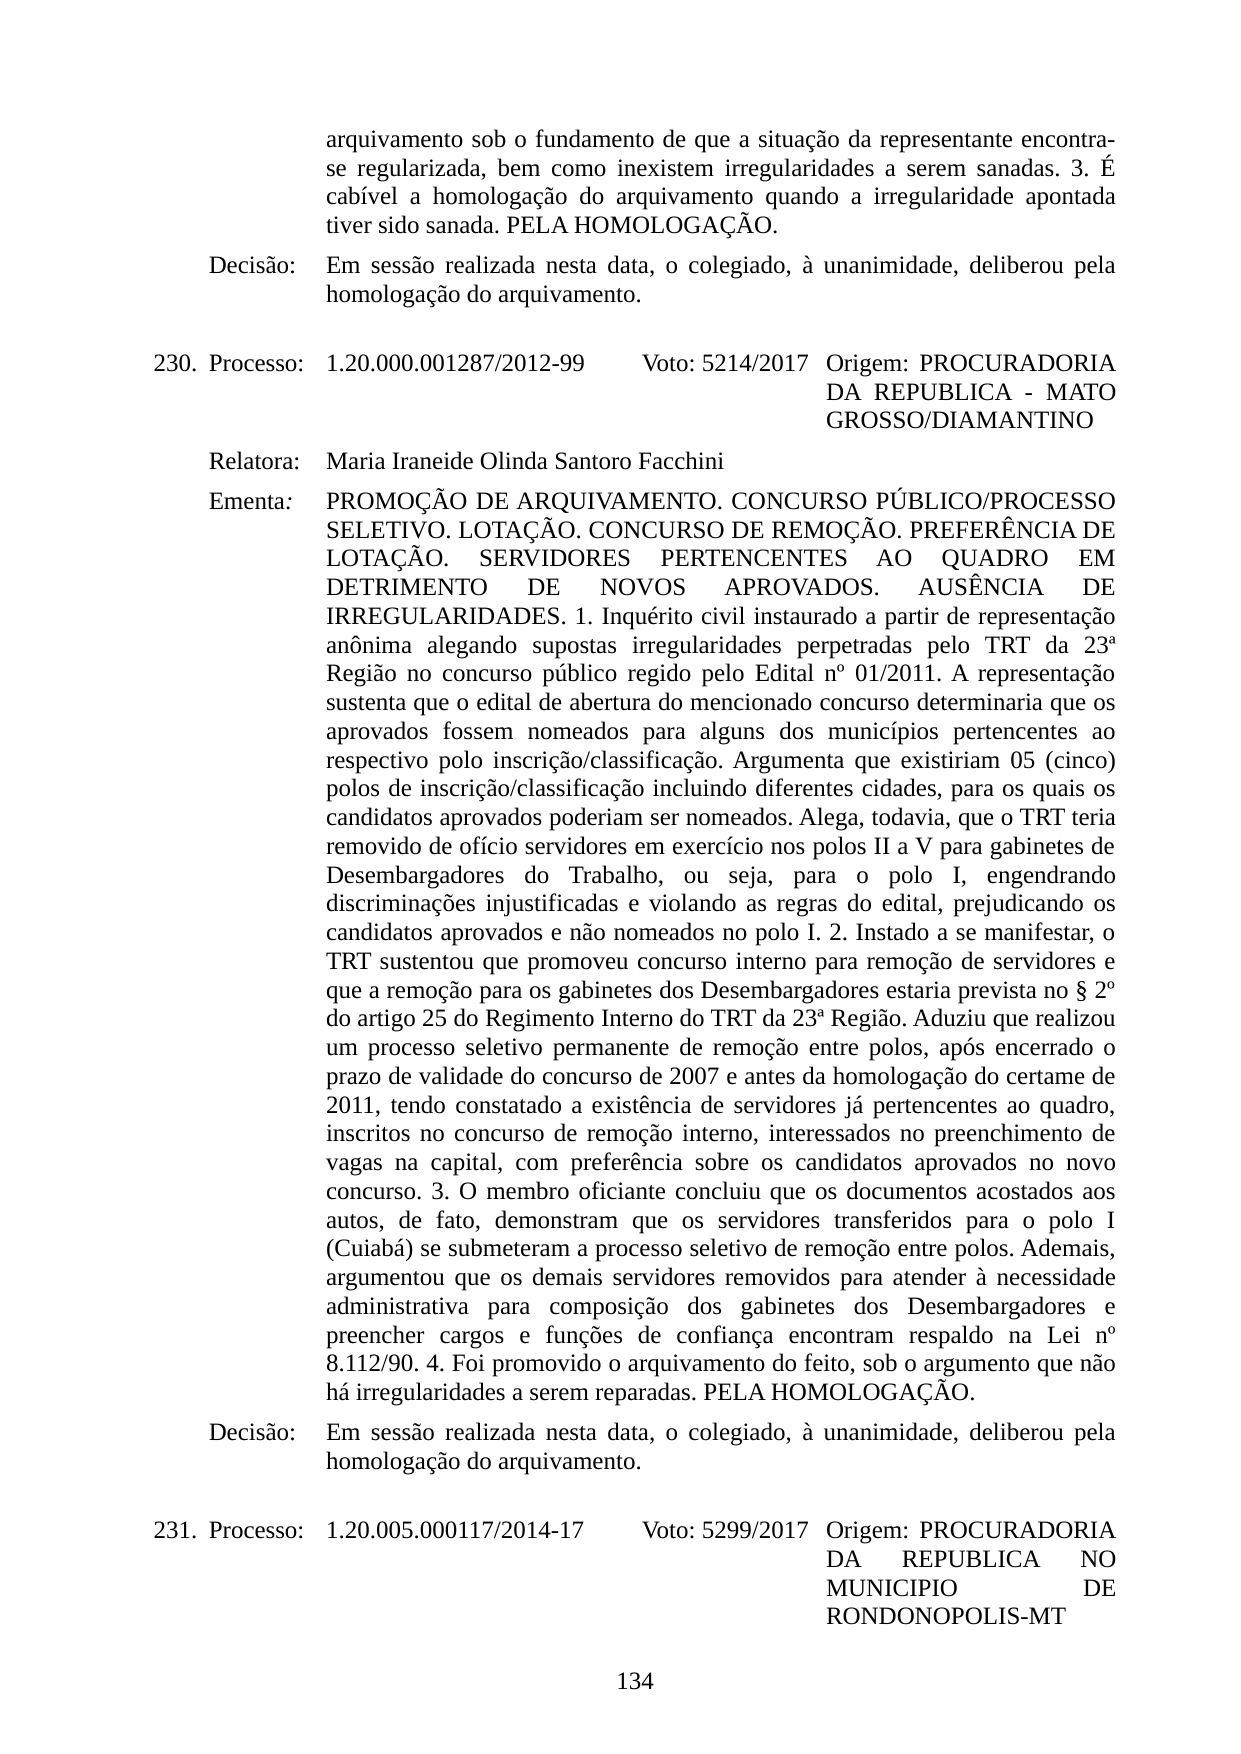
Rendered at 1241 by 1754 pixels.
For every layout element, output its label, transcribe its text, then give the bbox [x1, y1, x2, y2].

table_cell [148, 1412, 203, 1481]
table_cell [148, 118, 203, 244]
table_cell Em sessão realizada nesta data, o colegiado, à unanimidade, deliberou pela homologação do arquivamento. [320, 1412, 1122, 1481]
table_cell [148, 245, 203, 313]
table_cell Decisão: [203, 245, 320, 313]
table_header 230. [148, 342, 203, 440]
table_header 231. [148, 1509, 203, 1636]
table_header Processo: [203, 1509, 320, 1636]
table_cell Em sessão realizada nesta data, o colegiado, à unanimidade, deliberou pela homologação do arquivamento. [320, 245, 1122, 313]
table_cell Maria Iraneide Olinda Santoro Facchini [320, 440, 1122, 480]
table_header 1.20.005.000117/2014-17 [320, 1509, 636, 1636]
table_cell [203, 118, 320, 244]
table_header 1.20.000.001287/2012-99 [320, 342, 636, 440]
table_cell Decisão: [203, 1412, 320, 1481]
table_cell Ementa: [203, 480, 320, 1412]
table_cell arquivamento sob o fundamento de que a situação da representante encontra-se regularizada, bem como inexistem irregularidades a serem sanadas. 3. É cabível a homologação do arquivamento quando a irregularidade apontada tiver sido sanada. PELA HOMOLOGAÇÃO. [320, 118, 1122, 244]
table_header Origem: PROCURADORIA DA REPUBLICA NO MUNICIPIO DE RONDONOPOLIS-MT [820, 1509, 1122, 1636]
table_header Origem: PROCURADORIA DA REPUBLICA - MATO GROSSO/DIAMANTINO [820, 342, 1122, 440]
table_header Voto: 5214/2017 [636, 342, 820, 440]
table_cell [148, 440, 203, 480]
table_header Voto: 5299/2017 [636, 1509, 820, 1636]
table_cell [148, 480, 203, 1412]
table_header Processo: [203, 342, 320, 440]
table_cell PROMOÇÃO DE ARQUIVAMENTO. CONCURSO PÚBLICO/PROCESSO SELETIVO. LOTAÇÃO. CONCURSO DE REMOÇÃO. PREFERÊNCIA DE LOTAÇÃO. SERVIDORES PERTENCENTES AO QUADRO EM DETRIMENTO DE NOVOS APROVADOS. AUSÊNCIA DE IRREGULARIDADES. 1. Inquérito civil instaurado a partir de representação anônima alegando supostas irregularidades perpetradas pelo TRT da 23ª Região no concurso público regido pelo Edital nº 01/2011. A representação sustenta que o edital de abertura do mencionado concurso determinaria que os aprovados fossem nomeados para alguns dos municípios pertencentes ao respectivo polo inscrição/classificação. Argumenta que existiriam 05 (cinco) polos de inscrição/classificação incluindo diferentes cidades, para os quais os candidatos aprovados poderiam ser nomeados. Alega, todavia, que o TRT teria removido de ofício servidores em exercício nos polos II a V para gabinetes de Desembargadores do Trabalho, ou seja, para o polo I, engendrando discriminações injustificadas e violando as regras do edital, prejudicando os candidatos aprovados e não nomeados no polo I. 2. Instado a se manifestar, o TRT sustentou que promoveu concurso interno para remoção de servidores e que a remoção para os gabinetes dos Desembargadores estaria prevista no § 2º do artigo 25 do Regimento Interno do TRT da 23ª Região. Aduziu que realizou um processo seletivo permanente de remoção entre polos, após encerrado o prazo de validade do concurso de 2007 e antes da homologação do certame de 2011, tendo constatado a existência de servidores já pertencentes ao quadro, inscritos no concurso de remoção interno, interessados no preenchimento de vagas na capital, com preferência sobre os candidatos aprovados no novo concurso. 3. O membro oficiante concluiu que os documentos acostados aos autos, de fato, demonstram que os servidores transferidos para o polo I (Cuiabá) se submeteram a processo seletivo de remoção entre polos. Ademais, argumentou que os demais servidores removidos para atender à necessidade administrativa para composição dos gabinetes dos Desembargadores e preencher cargos e funções de confiança encontram respaldo na Lei nº 8.112/90. 4. Foi promovido o arquivamento do feito, sob o argumento que não há irregularidades a serem reparadas. PELA HOMOLOGAÇÃO. [320, 480, 1122, 1412]
table_cell Relatora: [203, 440, 320, 480]
